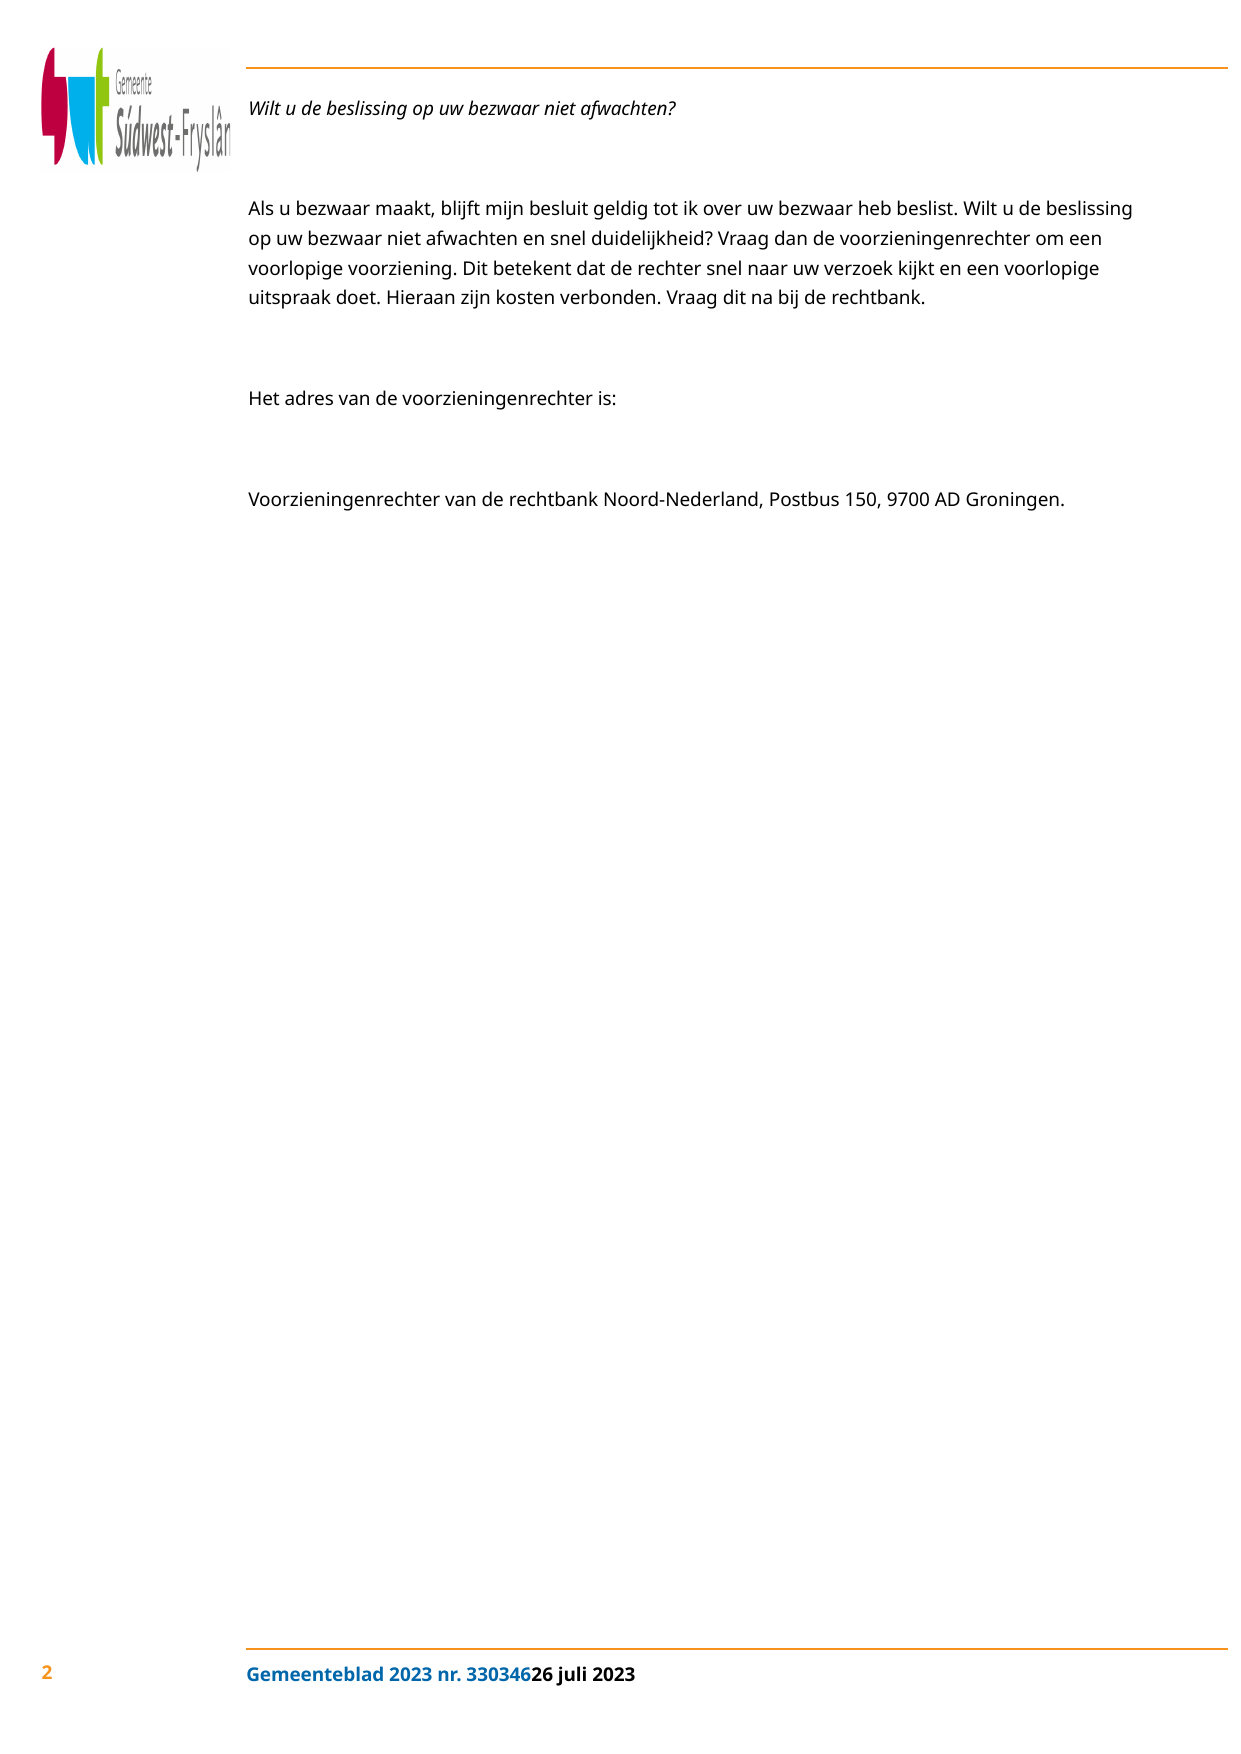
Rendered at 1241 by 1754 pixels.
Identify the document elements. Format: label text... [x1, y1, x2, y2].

text Wilt u de beslissing op uw bezwaar niet afwachten? [248, 95, 1152, 121]
picture [41, 47, 231, 172]
text Het adres van de voorzieningenrechter is: [248, 385, 1152, 411]
text Voorzieningenrechter van de rechtbank Noord-Nederland, Postbus 150, 9700 AD Groningen. [248, 486, 1152, 512]
text Als u bezwaar maakt, blijft mijn besluit geldig tot ik over uw bezwaar heb beslist. Wilt u de beslissing op uw bezwaar niet afwachten en snel duidelijkheid? Vraag dan de voorzieningenrechter om een voorlopige voorziening. Dit betekent dat de rechter snel naar uw verzoek kijkt en een voorlopige uitspraak doet. Hieraan zijn kosten verbonden. Vraag dit na bij de rechtbank. [248, 196, 1152, 310]
